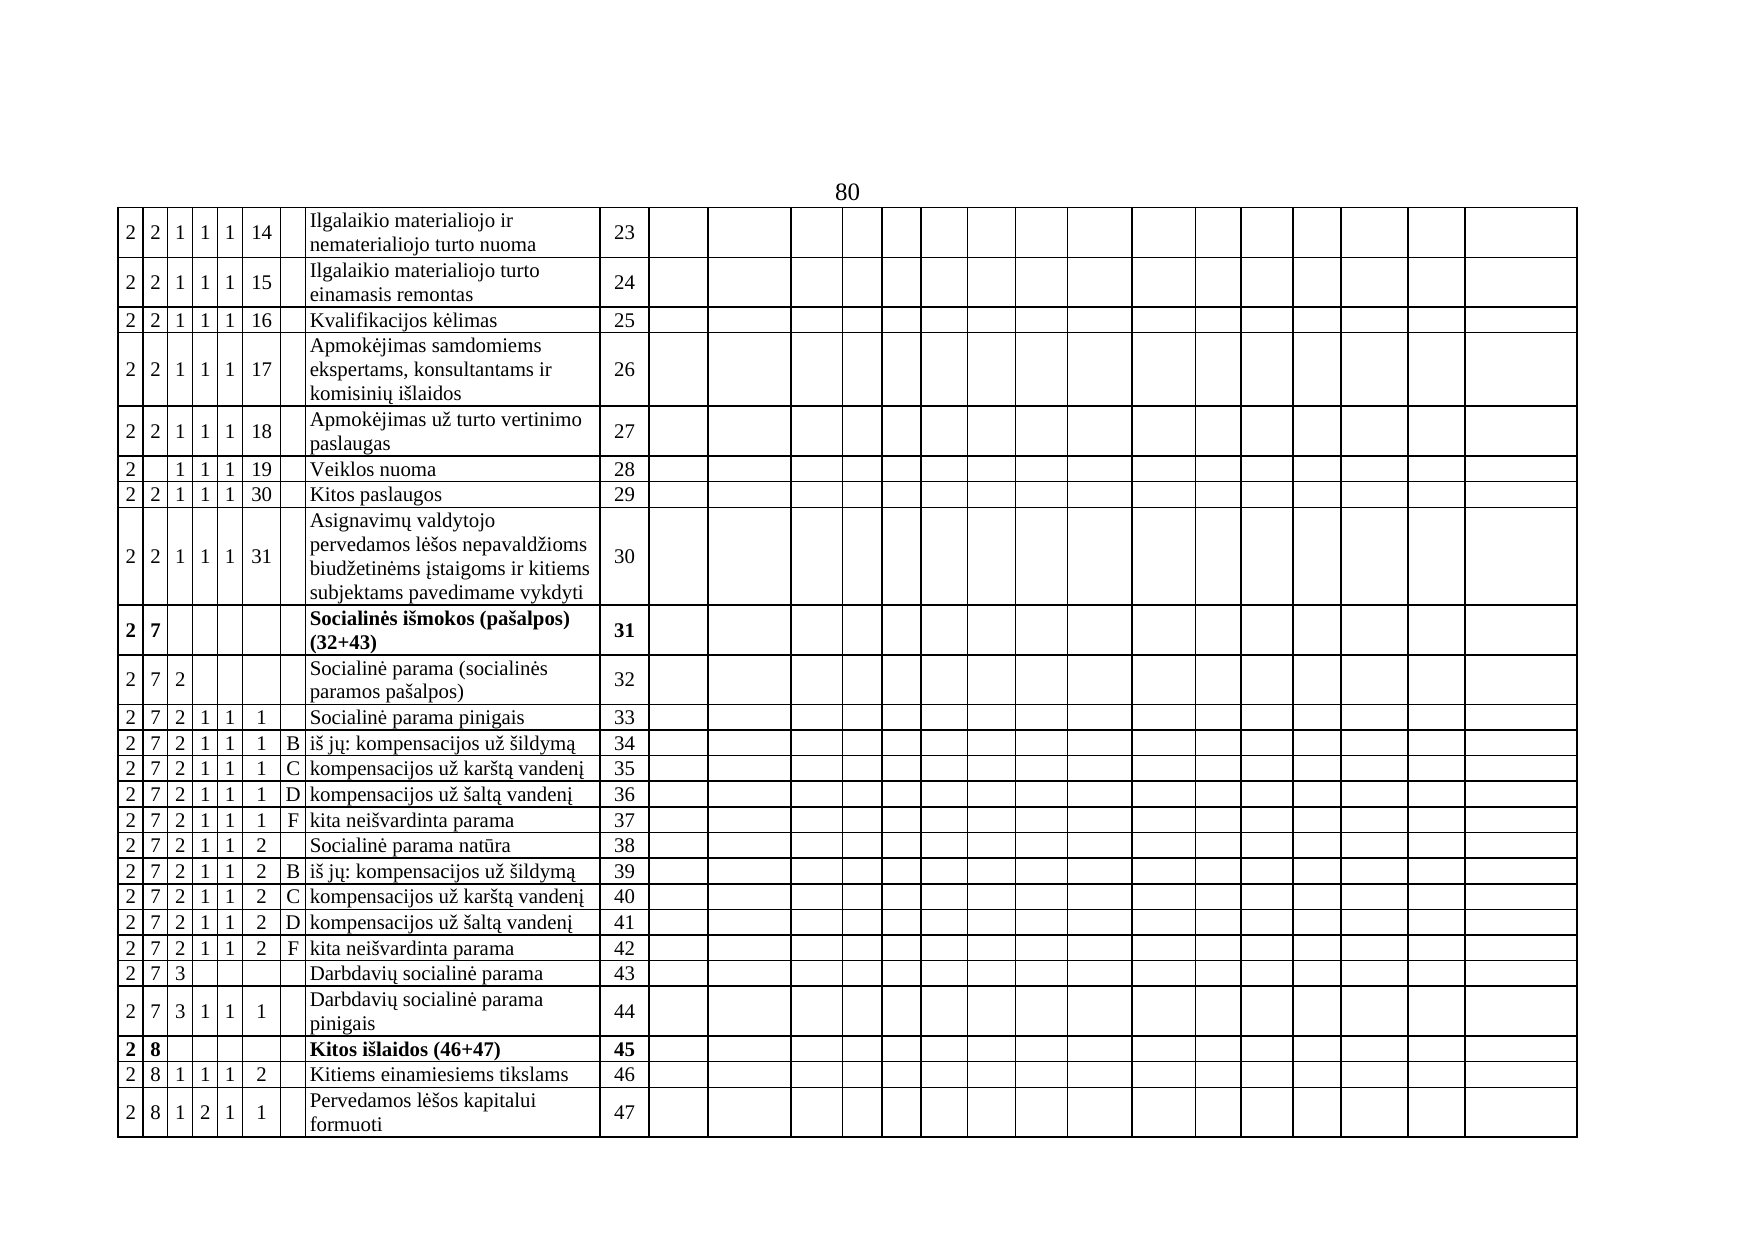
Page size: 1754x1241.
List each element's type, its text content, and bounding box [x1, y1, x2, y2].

table_cell [1294, 731, 1340, 755]
table_cell [1409, 987, 1464, 1035]
table_cell [792, 987, 842, 1035]
table_cell 1 [168, 333, 192, 405]
table_cell [1242, 782, 1292, 806]
table_cell [1068, 705, 1131, 729]
table_cell 7 [144, 885, 167, 908]
table_cell 7 [144, 606, 167, 654]
table_cell [1196, 859, 1240, 883]
table_cell [1242, 833, 1292, 857]
table_cell 1 [193, 705, 217, 729]
table_cell kita neišvardinta parama [306, 808, 599, 832]
table_cell [1068, 457, 1131, 481]
table_cell [709, 656, 790, 703]
table_cell kompensacijos už šaltą vandenį [306, 782, 599, 806]
table_cell [1016, 1062, 1067, 1086]
table_cell [650, 705, 707, 729]
table_cell [1068, 308, 1131, 332]
table_cell [1196, 910, 1240, 934]
table_cell [1068, 656, 1131, 703]
table_cell 25 [601, 308, 648, 332]
table_cell [922, 885, 967, 908]
table_cell [709, 508, 790, 604]
table_cell [1242, 1088, 1292, 1136]
table_cell 34 [601, 731, 648, 755]
table_cell [1242, 457, 1292, 481]
table_cell [1466, 258, 1576, 306]
table_cell [709, 1088, 790, 1136]
table_cell [1342, 457, 1407, 481]
table_cell [1068, 482, 1131, 506]
table_cell [883, 208, 920, 256]
table_cell 2 [119, 910, 142, 934]
table_cell [1466, 407, 1576, 455]
table_cell [1242, 333, 1292, 405]
table_cell [843, 808, 881, 832]
table_cell kompensacijos už karštą vandenį [306, 885, 599, 908]
table_cell 1 [193, 457, 217, 481]
table_cell 28 [601, 457, 648, 481]
table_cell [1409, 885, 1464, 908]
table_cell [1133, 910, 1195, 934]
table_cell 31 [601, 606, 648, 654]
table_cell 3 [168, 961, 192, 985]
table_cell 1 [168, 482, 192, 506]
table_cell [883, 482, 920, 506]
table_cell 1 [193, 859, 217, 883]
table_cell 2 [168, 756, 192, 780]
table_cell [1242, 936, 1292, 960]
table_cell 1 [193, 1062, 217, 1086]
table_cell 1 [243, 987, 280, 1035]
table_cell 1 [218, 308, 242, 332]
table_cell [883, 987, 920, 1035]
table_cell [1242, 885, 1292, 908]
table_cell [843, 208, 881, 256]
table_cell 2 [119, 885, 142, 908]
table_cell 1 [218, 910, 242, 934]
table_cell [1409, 482, 1464, 506]
table_cell [1409, 457, 1464, 481]
table_cell [922, 731, 967, 755]
table_cell [1016, 258, 1067, 306]
table_cell 1 [218, 731, 242, 755]
table_cell 2 [119, 333, 142, 405]
table_cell 2 [168, 859, 192, 883]
table_cell [1133, 407, 1195, 455]
table_cell [650, 961, 707, 985]
table_cell [709, 936, 790, 960]
table_cell 33 [601, 705, 648, 729]
table_cell [144, 457, 167, 481]
table_cell [792, 808, 842, 832]
table_cell [709, 859, 790, 883]
table_cell 1 [193, 808, 217, 832]
table_cell [1294, 1062, 1340, 1086]
table_cell [1196, 1088, 1240, 1136]
table_cell Asignavimų valdytojo pervedamos lėšos nepavaldžioms biudžetinėms įstaigoms ir kitiems subjektams pavedimame vykdyti [306, 508, 599, 604]
table_cell 1 [168, 208, 192, 256]
table_cell [922, 782, 967, 806]
table_cell [968, 961, 1015, 985]
table_cell [193, 656, 217, 703]
table_cell 2 [168, 833, 192, 857]
table_cell [792, 705, 842, 729]
table_cell 32 [601, 656, 648, 703]
table_cell [650, 508, 707, 604]
table_cell [709, 782, 790, 806]
table_cell [1016, 656, 1067, 703]
table_cell 7 [144, 936, 167, 960]
table_cell 1 [218, 482, 242, 506]
table_cell [1409, 1062, 1464, 1086]
table_cell B [281, 731, 305, 755]
table_cell 2 [243, 833, 280, 857]
table_cell [1466, 308, 1576, 332]
table_cell 7 [144, 731, 167, 755]
table_cell [1133, 1062, 1195, 1086]
table_cell [650, 782, 707, 806]
table_cell [922, 407, 967, 455]
table_cell 37 [601, 808, 648, 832]
table_cell [1133, 482, 1195, 506]
table_cell 2 [119, 731, 142, 755]
table_cell [281, 1062, 305, 1086]
table_cell [1342, 705, 1407, 729]
table_cell [650, 1062, 707, 1086]
table_cell [1068, 961, 1131, 985]
table_cell [1342, 885, 1407, 908]
table_cell [1068, 910, 1131, 934]
table_cell [709, 606, 790, 654]
table_cell [1016, 859, 1067, 883]
table_cell Kvalifikacijos kėlimas [306, 308, 599, 332]
table_cell 42 [601, 936, 648, 960]
table_cell [968, 833, 1015, 857]
table_cell [1068, 756, 1131, 780]
table_cell 8 [144, 1062, 167, 1086]
table_cell Veiklos nuoma [306, 457, 599, 481]
table_cell 7 [144, 833, 167, 857]
table_cell [1016, 808, 1067, 832]
table_cell 2 [168, 731, 192, 755]
table_cell [1196, 731, 1240, 755]
table_cell [1294, 407, 1340, 455]
table_cell [243, 606, 280, 654]
table_cell 1 [193, 407, 217, 455]
table_cell [281, 1088, 305, 1136]
table_cell [792, 308, 842, 332]
table_cell [792, 407, 842, 455]
table_cell [968, 987, 1015, 1035]
table_cell 1 [168, 457, 192, 481]
table_cell [281, 308, 305, 332]
table_cell 39 [601, 859, 648, 883]
table_cell [792, 508, 842, 604]
table_cell 1 [168, 308, 192, 332]
table_cell [650, 258, 707, 306]
table_cell [650, 885, 707, 908]
table_cell 2 [119, 1062, 142, 1086]
table_cell [1466, 482, 1576, 506]
table_cell 2 [119, 258, 142, 306]
table_cell [1342, 508, 1407, 604]
table_cell [1294, 1037, 1340, 1061]
table_cell [1294, 936, 1340, 960]
table_cell [1294, 656, 1340, 703]
table_cell [883, 705, 920, 729]
table_cell [1196, 208, 1240, 256]
table_cell [281, 833, 305, 857]
table_cell [1133, 859, 1195, 883]
table_cell [1016, 885, 1067, 908]
table_cell 2 [168, 705, 192, 729]
table_cell 2 [119, 482, 142, 506]
table_cell [1294, 756, 1340, 780]
table_cell [883, 333, 920, 405]
table_cell Kitos paslaugos [306, 482, 599, 506]
table_cell [281, 457, 305, 481]
table_cell D [281, 782, 305, 806]
table_cell [843, 1088, 881, 1136]
table_cell kita neišvardinta parama [306, 936, 599, 960]
table_cell [1133, 987, 1195, 1035]
table_cell [1016, 1037, 1067, 1061]
table_cell [709, 705, 790, 729]
table_cell [843, 756, 881, 780]
table_cell [968, 782, 1015, 806]
table_cell 2 [119, 508, 142, 604]
table_cell [1466, 910, 1576, 934]
table_cell 1 [218, 508, 242, 604]
table_cell [193, 1037, 217, 1061]
table_cell [1016, 782, 1067, 806]
table_cell [650, 308, 707, 332]
table_cell [843, 508, 881, 604]
table_cell [843, 885, 881, 908]
table_cell [1196, 606, 1240, 654]
table_cell [968, 885, 1015, 908]
table_cell 7 [144, 705, 167, 729]
table_cell 2 [243, 936, 280, 960]
table_cell [1466, 457, 1576, 481]
table_cell [843, 731, 881, 755]
table_cell [650, 407, 707, 455]
table_cell 1 [218, 333, 242, 405]
table_cell [843, 457, 881, 481]
table_cell [1409, 731, 1464, 755]
table_cell 7 [144, 808, 167, 832]
table_cell [1294, 308, 1340, 332]
table_cell [1242, 208, 1292, 256]
table_cell [243, 1037, 280, 1061]
table_cell [792, 1037, 842, 1061]
table_cell 1 [193, 756, 217, 780]
table_cell [650, 208, 707, 256]
table_cell 1 [218, 987, 242, 1035]
table_cell [1068, 1062, 1131, 1086]
table_cell Socialinė parama (socialinės paramos pašalpos) [306, 656, 599, 703]
table_cell 31 [243, 508, 280, 604]
table_cell [650, 833, 707, 857]
table_cell [1068, 987, 1131, 1035]
table_cell [1294, 457, 1340, 481]
table_cell 1 [193, 208, 217, 256]
table_cell [1016, 731, 1067, 755]
table_cell 1 [168, 407, 192, 455]
table_cell 43 [601, 961, 648, 985]
table_cell 2 [168, 910, 192, 934]
table_cell [281, 606, 305, 654]
table_cell [968, 731, 1015, 755]
table_cell [883, 833, 920, 857]
table_cell 26 [601, 333, 648, 405]
table_cell [709, 961, 790, 985]
table_cell [1242, 407, 1292, 455]
table_cell [1466, 508, 1576, 604]
table_cell 2 [144, 407, 167, 455]
table_cell [1133, 833, 1195, 857]
table_cell [650, 656, 707, 703]
table_cell Socialinės išmokos (pašalpos) (32+43) [306, 606, 599, 654]
table_cell [1016, 606, 1067, 654]
table_cell [1294, 808, 1340, 832]
table_cell 1 [193, 482, 217, 506]
table_cell 1 [218, 1088, 242, 1136]
table_cell [218, 1037, 242, 1061]
table_cell 2 [168, 656, 192, 703]
table_cell 23 [601, 208, 648, 256]
table_cell 47 [601, 1088, 648, 1136]
table_cell [1294, 859, 1340, 883]
table_cell [650, 936, 707, 960]
table_cell 1 [193, 910, 217, 934]
table_cell 2 [193, 1088, 217, 1136]
table_cell [792, 910, 842, 934]
table_cell [843, 705, 881, 729]
table_cell [1196, 987, 1240, 1035]
table_cell Kitiems einamiesiems tikslams [306, 1062, 599, 1086]
table_cell [843, 961, 881, 985]
table_cell [792, 1088, 842, 1136]
table_cell [168, 606, 192, 654]
table_cell [792, 258, 842, 306]
table_cell 17 [243, 333, 280, 405]
table_cell [709, 308, 790, 332]
table_cell [218, 961, 242, 985]
table_cell 46 [601, 1062, 648, 1086]
table_cell [1196, 308, 1240, 332]
table_cell [1133, 885, 1195, 908]
table_cell [1409, 782, 1464, 806]
table_cell D [281, 910, 305, 934]
table_cell [883, 885, 920, 908]
table_cell [968, 407, 1015, 455]
table_cell [843, 987, 881, 1035]
table_cell [709, 208, 790, 256]
table_cell [883, 508, 920, 604]
table_cell [1016, 457, 1067, 481]
table_cell 1 [243, 731, 280, 755]
table_cell [1342, 1062, 1407, 1086]
table_cell [193, 606, 217, 654]
table_cell 2 [144, 208, 167, 256]
table_cell [1409, 808, 1464, 832]
table_cell [1016, 936, 1067, 960]
table_cell [1133, 961, 1195, 985]
table_cell 1 [243, 705, 280, 729]
table_cell [1409, 756, 1464, 780]
table_cell 36 [601, 782, 648, 806]
table_cell Kitos išlaidos (46+47) [306, 1037, 599, 1061]
table_cell 1 [218, 258, 242, 306]
table_cell 2 [119, 705, 142, 729]
table_cell [243, 961, 280, 985]
table_cell [1342, 910, 1407, 934]
table_cell Darbdavių socialinė parama pinigais [306, 987, 599, 1035]
table_cell [843, 606, 881, 654]
table_cell 1 [193, 258, 217, 306]
table_cell [883, 859, 920, 883]
table_cell [1196, 808, 1240, 832]
table_cell 1 [193, 333, 217, 405]
table_cell [922, 859, 967, 883]
table_cell [792, 457, 842, 481]
table_cell 2 [168, 885, 192, 908]
table_cell [1016, 407, 1067, 455]
table_cell [1466, 987, 1576, 1035]
table_cell [709, 482, 790, 506]
table_cell 30 [243, 482, 280, 506]
table_cell [1294, 258, 1340, 306]
table_cell [1342, 308, 1407, 332]
table_cell [1342, 859, 1407, 883]
table_cell [1294, 1088, 1340, 1136]
table_cell [1466, 656, 1576, 703]
table_cell 2 [119, 756, 142, 780]
table_cell [883, 808, 920, 832]
table_cell [1133, 808, 1195, 832]
table_cell [1294, 987, 1340, 1035]
table_cell 2 [119, 208, 142, 256]
table_cell [1068, 258, 1131, 306]
table_cell [792, 859, 842, 883]
table_cell [1466, 782, 1576, 806]
table_cell [922, 756, 967, 780]
table_cell 2 [119, 987, 142, 1035]
table_cell 7 [144, 987, 167, 1035]
table_cell 7 [144, 910, 167, 934]
table_cell [1016, 756, 1067, 780]
table_cell 2 [119, 457, 142, 481]
table_cell [1409, 961, 1464, 985]
table_cell [1016, 705, 1067, 729]
table_cell [168, 1037, 192, 1061]
table_cell [218, 656, 242, 703]
table_cell [1068, 1088, 1131, 1136]
table_cell [1294, 885, 1340, 908]
table_cell [1242, 961, 1292, 985]
table_cell [1466, 1037, 1576, 1061]
table_cell [1196, 333, 1240, 405]
table_cell [1196, 1062, 1240, 1086]
table_cell 35 [601, 756, 648, 780]
table_cell [792, 833, 842, 857]
table_cell [650, 1037, 707, 1061]
table_cell [1196, 482, 1240, 506]
table_cell 8 [144, 1037, 167, 1061]
table_cell [922, 961, 967, 985]
table_cell [1196, 508, 1240, 604]
table_cell [792, 936, 842, 960]
table_cell [792, 1062, 842, 1086]
table_cell [1342, 936, 1407, 960]
table_cell [281, 407, 305, 455]
table_cell Socialinė parama pinigais [306, 705, 599, 729]
table_cell [792, 782, 842, 806]
table_cell [709, 910, 790, 934]
table_cell 1 [193, 782, 217, 806]
table_cell [1016, 910, 1067, 934]
table_cell [1242, 987, 1292, 1035]
table_cell [968, 258, 1015, 306]
table_cell [883, 782, 920, 806]
table_cell 27 [601, 407, 648, 455]
table_cell [843, 859, 881, 883]
table_cell [1466, 1062, 1576, 1086]
table_cell 1 [193, 885, 217, 908]
table_cell [968, 1088, 1015, 1136]
table_cell [1409, 1037, 1464, 1061]
table_cell 30 [601, 508, 648, 604]
table_cell [1016, 961, 1067, 985]
table_cell [1294, 333, 1340, 405]
table_cell [1466, 705, 1576, 729]
table_cell [1342, 961, 1407, 985]
table_cell B [281, 859, 305, 883]
table_cell [1133, 705, 1195, 729]
table_cell [281, 482, 305, 506]
table_cell [922, 1062, 967, 1086]
table_cell [968, 756, 1015, 780]
table_cell [1196, 258, 1240, 306]
table_cell [1133, 457, 1195, 481]
table_cell [650, 859, 707, 883]
table_cell [968, 859, 1015, 883]
table_cell 2 [119, 606, 142, 654]
table_cell [1196, 885, 1240, 908]
table_cell [650, 987, 707, 1035]
table_cell [281, 987, 305, 1035]
table_cell [922, 833, 967, 857]
table_cell [1342, 987, 1407, 1035]
table_cell [1068, 407, 1131, 455]
table_cell [1242, 1037, 1292, 1061]
table_cell [1242, 756, 1292, 780]
table_cell [1016, 333, 1067, 405]
table_cell 40 [601, 885, 648, 908]
table_cell 2 [119, 961, 142, 985]
table_cell [843, 656, 881, 703]
table_cell [650, 1088, 707, 1136]
table_cell 3 [168, 987, 192, 1035]
table_cell [792, 333, 842, 405]
table_cell [922, 808, 967, 832]
table_cell [1196, 833, 1240, 857]
table_cell [709, 1037, 790, 1061]
table_cell 2 [119, 1088, 142, 1136]
table_cell [843, 333, 881, 405]
table_cell [792, 656, 842, 703]
table_cell [792, 756, 842, 780]
table_cell [968, 457, 1015, 481]
table_cell [1242, 808, 1292, 832]
table_cell [1342, 833, 1407, 857]
table_cell [1466, 808, 1576, 832]
table_cell [709, 258, 790, 306]
table_cell [1409, 606, 1464, 654]
table_cell [968, 482, 1015, 506]
table_cell 7 [144, 656, 167, 703]
table_cell 2 [168, 782, 192, 806]
table_cell [1133, 606, 1195, 654]
table_cell [1068, 731, 1131, 755]
table_cell [968, 508, 1015, 604]
table_cell [922, 606, 967, 654]
table_cell [709, 457, 790, 481]
table_cell [1196, 961, 1240, 985]
table_cell [883, 258, 920, 306]
table_cell 1 [218, 782, 242, 806]
table_cell 1 [218, 407, 242, 455]
table_cell [843, 407, 881, 455]
table_cell [922, 457, 967, 481]
table_cell [1466, 859, 1576, 883]
table_cell 14 [243, 208, 280, 256]
table_cell 2 [119, 1037, 142, 1061]
table_cell [650, 731, 707, 755]
table_cell [281, 508, 305, 604]
table_cell Apmokėjimas samdomiems ekspertams, konsultantams ir komisinių išlaidos [306, 333, 599, 405]
table_cell [1016, 208, 1067, 256]
table_cell 2 [243, 859, 280, 883]
table_cell Ilgalaikio materialiojo ir nematerialiojo turto nuoma [306, 208, 599, 256]
table_cell [1133, 731, 1195, 755]
table_cell [792, 606, 842, 654]
table_cell [843, 482, 881, 506]
table_cell [1133, 508, 1195, 604]
table_cell 38 [601, 833, 648, 857]
table_cell F [281, 936, 305, 960]
table_cell [1133, 1037, 1195, 1061]
table_cell 1 [243, 782, 280, 806]
table_cell 19 [243, 457, 280, 481]
table_cell [922, 705, 967, 729]
table_cell 2 [119, 859, 142, 883]
table_cell 2 [144, 258, 167, 306]
table_cell [1242, 731, 1292, 755]
table_cell [650, 482, 707, 506]
table_cell [1196, 1037, 1240, 1061]
table_cell [883, 656, 920, 703]
table_cell [1409, 910, 1464, 934]
table_cell [1466, 885, 1576, 908]
table_cell [709, 885, 790, 908]
table_cell [883, 457, 920, 481]
table_cell [281, 1037, 305, 1061]
table_cell 2 [119, 308, 142, 332]
table_cell [1409, 656, 1464, 703]
table_cell 1 [193, 508, 217, 604]
table_cell [709, 1062, 790, 1086]
table_cell 1 [193, 833, 217, 857]
table_cell [1196, 705, 1240, 729]
table_cell [1196, 407, 1240, 455]
table_cell [1196, 756, 1240, 780]
table_cell [1196, 457, 1240, 481]
table_cell 16 [243, 308, 280, 332]
table_cell [1068, 606, 1131, 654]
table_cell [1342, 756, 1407, 780]
table_cell [883, 1062, 920, 1086]
table_cell [922, 910, 967, 934]
table_cell 1 [193, 308, 217, 332]
table_cell [1294, 208, 1340, 256]
table_cell [1242, 308, 1292, 332]
table_cell [1196, 936, 1240, 960]
table_cell [709, 731, 790, 755]
table_cell [1294, 833, 1340, 857]
table_cell [1242, 1062, 1292, 1086]
table_cell [709, 756, 790, 780]
table_cell [1196, 656, 1240, 703]
table_cell 1 [218, 859, 242, 883]
table_cell 1 [218, 885, 242, 908]
table_cell [1133, 308, 1195, 332]
table_cell 2 [144, 308, 167, 332]
table_cell 2 [119, 407, 142, 455]
table_cell 2 [144, 482, 167, 506]
table_cell 7 [144, 961, 167, 985]
table_cell [281, 705, 305, 729]
table_cell [968, 705, 1015, 729]
table_cell [843, 1062, 881, 1086]
table_cell [1068, 808, 1131, 832]
table_cell [1068, 1037, 1131, 1061]
table_cell 41 [601, 910, 648, 934]
table_cell [922, 1037, 967, 1061]
table_cell 2 [119, 782, 142, 806]
table_cell [968, 910, 1015, 934]
table_cell [922, 258, 967, 306]
table_cell [1466, 208, 1576, 256]
table_cell [1068, 333, 1131, 405]
table_cell [922, 333, 967, 405]
table_cell Socialinė parama natūra [306, 833, 599, 857]
table_cell [883, 756, 920, 780]
table_cell kompensacijos už šaltą vandenį [306, 910, 599, 934]
table_cell 1 [168, 508, 192, 604]
table_cell [792, 961, 842, 985]
table_cell [1342, 333, 1407, 405]
table_cell 2 [243, 1062, 280, 1086]
table_cell [1342, 782, 1407, 806]
table_cell 1 [218, 808, 242, 832]
table_cell [281, 656, 305, 703]
table_cell [243, 656, 280, 703]
table_cell [1342, 407, 1407, 455]
table_cell [883, 606, 920, 654]
table_cell [1068, 833, 1131, 857]
table_cell [968, 1062, 1015, 1086]
table_cell [1068, 885, 1131, 908]
table_cell [1242, 482, 1292, 506]
table_cell [650, 756, 707, 780]
table_cell [792, 885, 842, 908]
table_cell [843, 258, 881, 306]
table_cell [709, 833, 790, 857]
table_cell Ilgalaikio materialiojo turto einamasis remontas [306, 258, 599, 306]
table_cell [843, 833, 881, 857]
table_cell [922, 656, 967, 703]
table_cell 2 [119, 808, 142, 832]
table_cell [1342, 1037, 1407, 1061]
table_cell C [281, 885, 305, 908]
table_cell 1 [243, 1088, 280, 1136]
table_cell 7 [144, 782, 167, 806]
table_cell [281, 208, 305, 256]
table_cell [1016, 308, 1067, 332]
table_cell [968, 1037, 1015, 1061]
table_cell 1 [218, 936, 242, 960]
table_cell [1409, 308, 1464, 332]
table_cell [1133, 333, 1195, 405]
table_cell [792, 482, 842, 506]
table_cell [1016, 833, 1067, 857]
table_cell [1133, 782, 1195, 806]
table_cell [968, 308, 1015, 332]
table_cell [1294, 508, 1340, 604]
table_cell [218, 606, 242, 654]
table_cell [1242, 258, 1292, 306]
table_cell 2 [168, 808, 192, 832]
table_cell [1016, 508, 1067, 604]
table_cell [1294, 910, 1340, 934]
table_cell [1242, 656, 1292, 703]
table_cell [883, 407, 920, 455]
table_cell 2 [144, 333, 167, 405]
table_cell [1342, 808, 1407, 832]
table_cell iš jų: kompensacijos už šildymą [306, 731, 599, 755]
table_cell 1 [168, 1088, 192, 1136]
table_cell [1342, 606, 1407, 654]
table_cell [843, 1037, 881, 1061]
table_cell [1466, 756, 1576, 780]
table_cell [922, 208, 967, 256]
table_cell [281, 258, 305, 306]
table_cell [792, 731, 842, 755]
table_cell 24 [601, 258, 648, 306]
table_cell [1133, 258, 1195, 306]
table_cell [1409, 508, 1464, 604]
table_cell 44 [601, 987, 648, 1035]
table_cell 1 [243, 808, 280, 832]
table_cell 29 [601, 482, 648, 506]
table_cell 1 [218, 705, 242, 729]
table_cell 2 [243, 885, 280, 908]
table_cell [709, 808, 790, 832]
table_cell [1016, 482, 1067, 506]
table_cell [968, 936, 1015, 960]
table_cell [1242, 508, 1292, 604]
table_cell [1342, 731, 1407, 755]
table_cell [968, 606, 1015, 654]
table_cell 1 [193, 987, 217, 1035]
table_cell [922, 987, 967, 1035]
table_cell [922, 1088, 967, 1136]
table_cell [1242, 910, 1292, 934]
table_cell [1409, 258, 1464, 306]
table_cell [1466, 833, 1576, 857]
table_cell [709, 987, 790, 1035]
table_cell kompensacijos už karštą vandenį [306, 756, 599, 780]
table_cell [1342, 1088, 1407, 1136]
table_cell 2 [243, 910, 280, 934]
table_cell [1294, 961, 1340, 985]
table_cell [1016, 987, 1067, 1035]
table_cell 45 [601, 1037, 648, 1061]
table_cell 7 [144, 756, 167, 780]
table_cell 1 [193, 936, 217, 960]
table_cell [1068, 859, 1131, 883]
table_cell 1 [218, 208, 242, 256]
table_cell [883, 936, 920, 960]
table_cell [1068, 936, 1131, 960]
table_cell [650, 808, 707, 832]
table_cell [1466, 606, 1576, 654]
table_cell Apmokėjimas už turto vertinimo paslaugas [306, 407, 599, 455]
table_cell 2 [144, 508, 167, 604]
table_cell [1342, 258, 1407, 306]
table_cell [1294, 482, 1340, 506]
table_cell [1133, 1088, 1195, 1136]
table_cell 2 [168, 936, 192, 960]
table_cell [1342, 656, 1407, 703]
table_cell [922, 936, 967, 960]
table_cell [281, 961, 305, 985]
table_cell C [281, 756, 305, 780]
table_cell [650, 457, 707, 481]
table_cell [193, 961, 217, 985]
table_cell [1133, 756, 1195, 780]
table_cell [1294, 606, 1340, 654]
table_cell [1409, 407, 1464, 455]
table_cell [843, 308, 881, 332]
table_cell [1409, 1088, 1464, 1136]
table_cell [883, 961, 920, 985]
table_cell [709, 333, 790, 405]
table_cell [1133, 208, 1195, 256]
table_cell 1 [218, 1062, 242, 1086]
table_cell 1 [243, 756, 280, 780]
table_cell [1466, 731, 1576, 755]
table_cell Darbdavių socialinė parama [306, 961, 599, 985]
table_cell 15 [243, 258, 280, 306]
table_cell [1466, 936, 1576, 960]
table_cell [1196, 782, 1240, 806]
table_cell [1068, 208, 1131, 256]
table_cell [883, 1037, 920, 1061]
table_cell [843, 782, 881, 806]
table_cell [922, 308, 967, 332]
table_cell [1068, 508, 1131, 604]
table_cell [1409, 936, 1464, 960]
table_cell [709, 407, 790, 455]
table_cell [1242, 705, 1292, 729]
table_cell 1 [218, 756, 242, 780]
table_cell 1 [193, 731, 217, 755]
table_cell [1466, 333, 1576, 405]
table_cell 2 [119, 656, 142, 703]
table_cell [1242, 859, 1292, 883]
table_cell 18 [243, 407, 280, 455]
table_cell 1 [168, 258, 192, 306]
table_cell [968, 208, 1015, 256]
table_cell [883, 1088, 920, 1136]
table_cell [883, 731, 920, 755]
table_cell [1294, 782, 1340, 806]
table_cell [1409, 705, 1464, 729]
table_cell [650, 333, 707, 405]
table_cell 2 [119, 936, 142, 960]
table_cell [1409, 208, 1464, 256]
table_cell [1409, 859, 1464, 883]
table_cell [1133, 656, 1195, 703]
table_cell [1409, 333, 1464, 405]
table_cell [792, 208, 842, 256]
table_cell [968, 808, 1015, 832]
table_cell [1294, 705, 1340, 729]
table_cell [843, 936, 881, 960]
table_cell 8 [144, 1088, 167, 1136]
table_cell [1466, 1088, 1576, 1136]
table_cell [843, 910, 881, 934]
table_cell 1 [168, 1062, 192, 1086]
table_cell 1 [218, 833, 242, 857]
table_cell [883, 910, 920, 934]
table_cell [1409, 833, 1464, 857]
table_cell [650, 910, 707, 934]
table_cell F [281, 808, 305, 832]
table_cell [922, 482, 967, 506]
table_cell iš jų: kompensacijos už šildymą [306, 859, 599, 883]
table_cell 1 [218, 457, 242, 481]
table_cell [1242, 606, 1292, 654]
table_cell [968, 656, 1015, 703]
table_cell [968, 333, 1015, 405]
table_cell [922, 508, 967, 604]
table_cell [1342, 208, 1407, 256]
table_cell [281, 333, 305, 405]
table_cell [1466, 961, 1576, 985]
table_cell [1016, 1088, 1067, 1136]
table_cell Pervedamos lėšos kapitalui formuoti [306, 1088, 599, 1136]
table_cell [1342, 482, 1407, 506]
table_cell 7 [144, 859, 167, 883]
table_cell [1133, 936, 1195, 960]
table_cell [650, 606, 707, 654]
table_cell 2 [119, 833, 142, 857]
table_cell [1068, 782, 1131, 806]
table_cell [883, 308, 920, 332]
